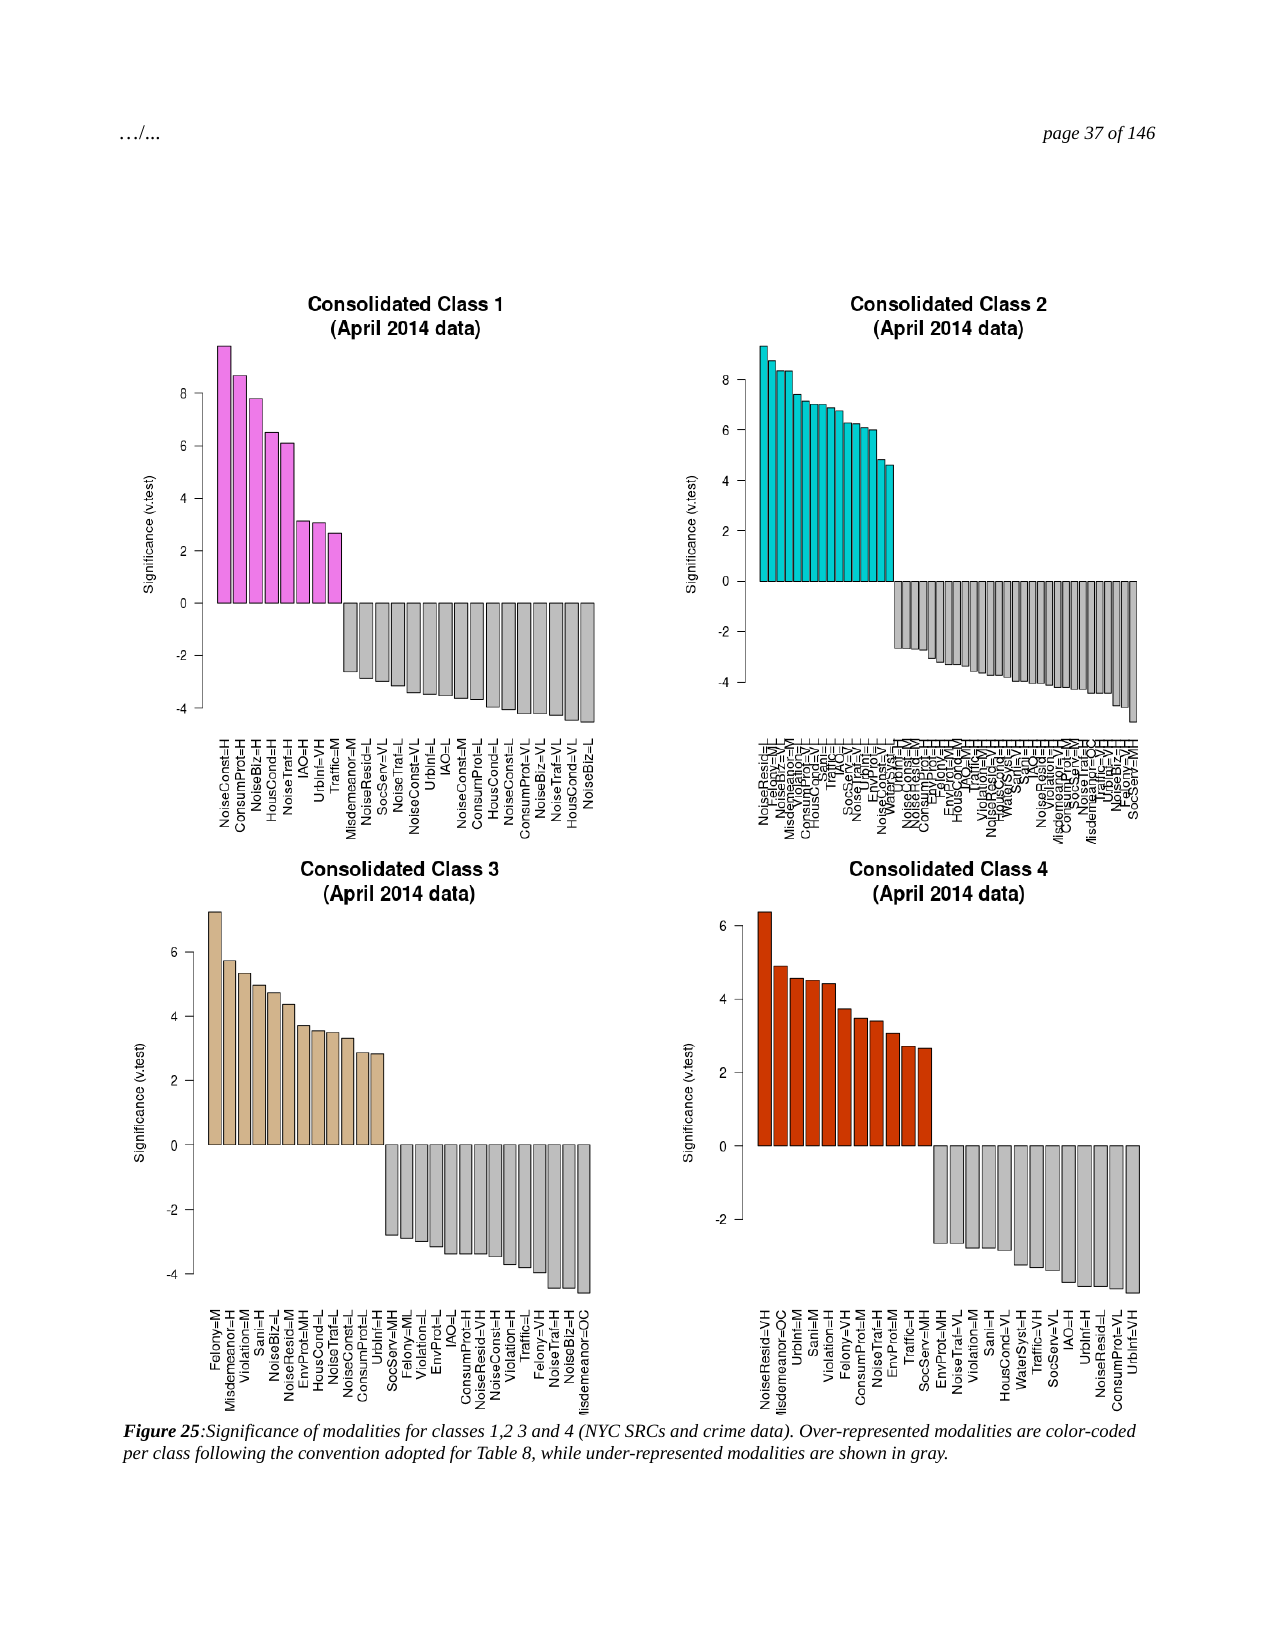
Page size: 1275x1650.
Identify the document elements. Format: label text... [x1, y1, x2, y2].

picture [126, 855, 1150, 1415]
text Figure 25:Significance of modalities for classes 1,2 3 and 4 (NYC SRCs and crime data). Over-represented modalities are color-coded per class following the convention adopted for Table 8, while under-represented modalities are shown in gray. [120, 1418, 1158, 1463]
picture [135, 286, 1149, 844]
